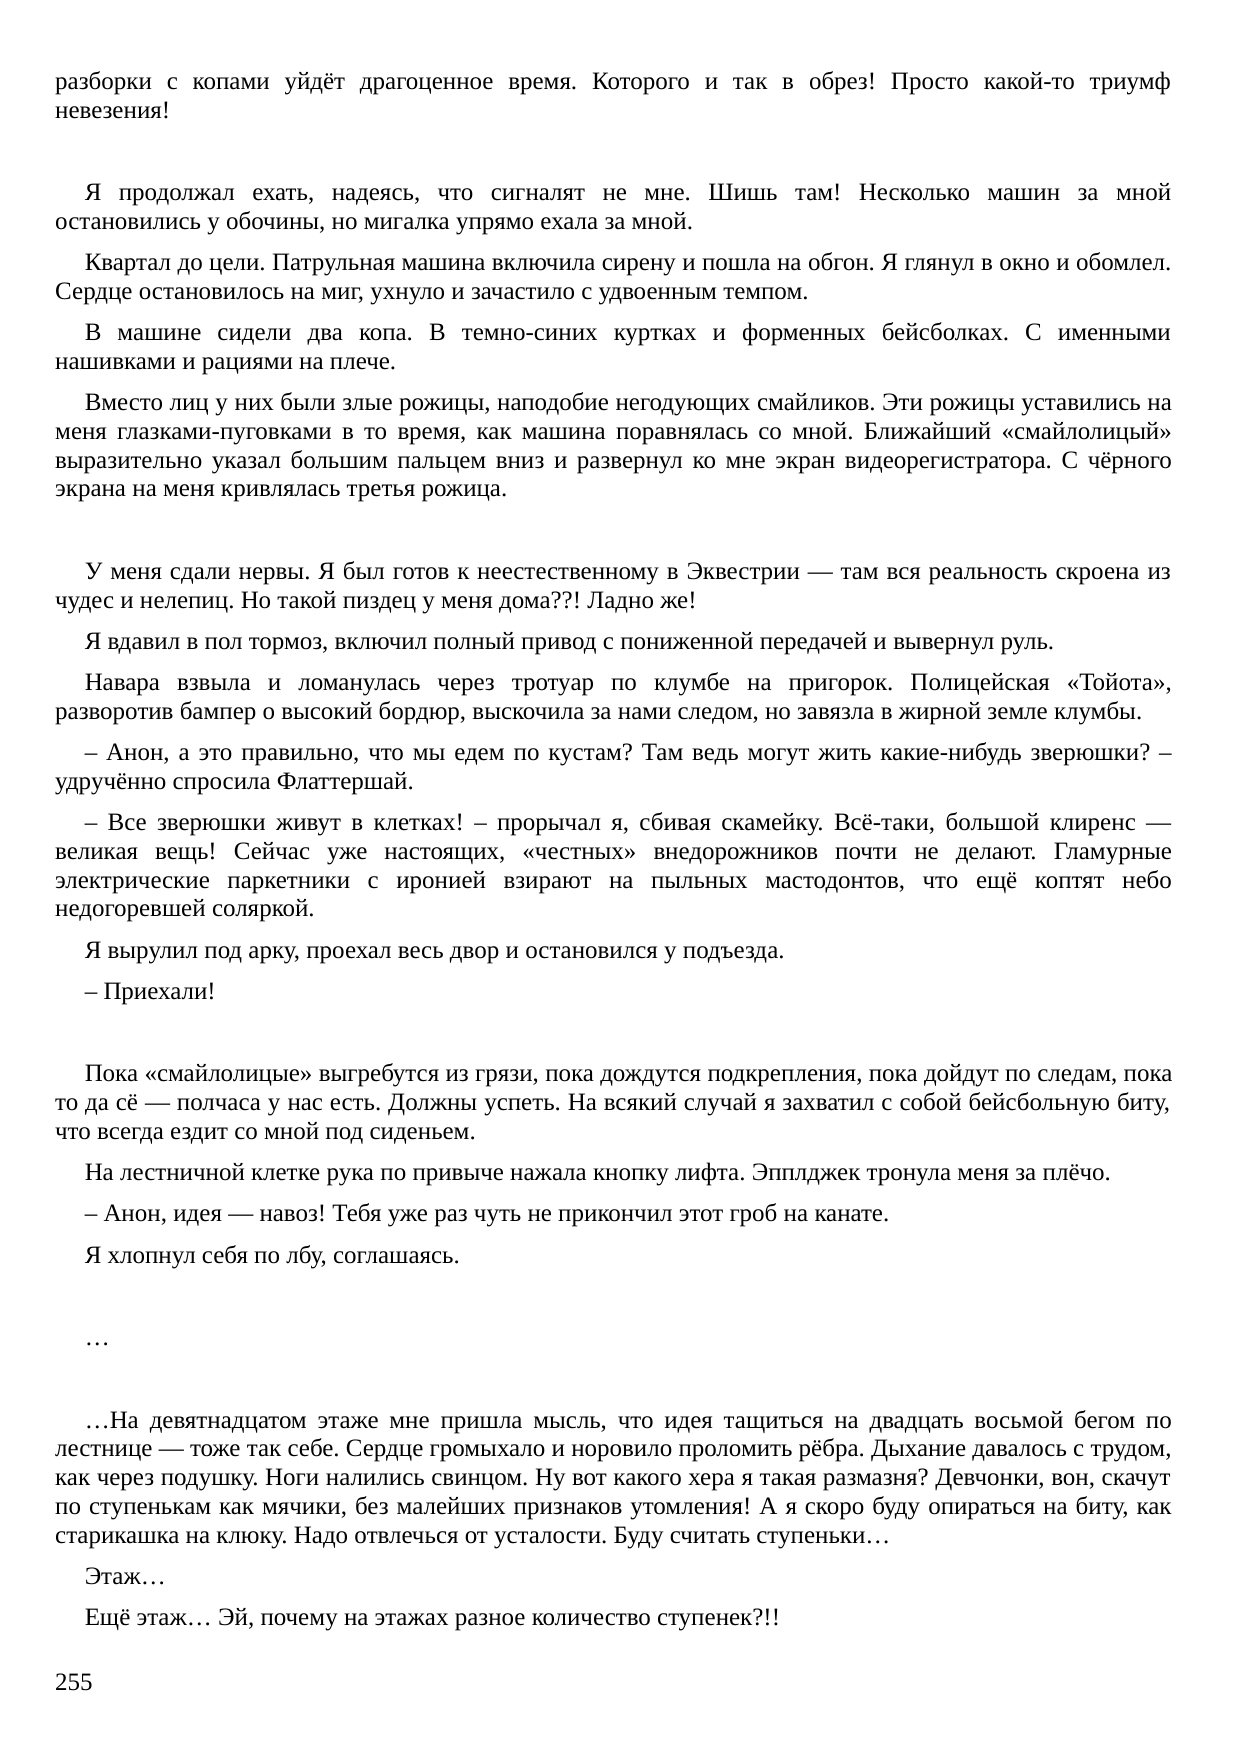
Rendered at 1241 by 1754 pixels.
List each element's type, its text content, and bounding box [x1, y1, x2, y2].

text Я хлопнул себя по лбу, соглашаясь. [55, 1240, 1173, 1268]
text Я вырулил под арку, проехал весь двор и остановился у подъезда. [55, 935, 1173, 963]
text – Все зверюшки живут в клетках! – прорычал я, сбивая скамейку. Всё-таки, большой клиренс — великая вещь! Сейчас уже настоящих, «честных» внедорожников почти не делают. Гламурные электрические паркетники с иронией взирают на пыльных мастодонтов, что ещё коптят небо недогоревшей соляркой. [55, 807, 1173, 922]
text Я продолжал ехать, надеясь, что сигналят не мне. Шишь там! Несколько машин за мной остановились у обочины, но мигалка упрямо ехала за мной. [55, 177, 1173, 235]
text Вместо лиц у них были злые рожицы, наподобие негодующих смайликов. Эти рожицы уставились на меня глазками-пуговками в то время, как машина поравнялась со мной. Ближайший «смайлолицый» выразительно указал большим пальцем вниз и развернул ко мне экран видеорегистратора. С чёрного экрана на меня кривлялась третья рожица. [55, 387, 1173, 502]
text В машине сидели два копа. В темно-синих куртках и форменных бейсболках. С именными нашивками и рациями на плече. [55, 317, 1173, 375]
text …На девятнадцатом этаже мне пришла мысль, что идея тащиться на двадцать восьмой бегом по лестнице — тоже так себе. Сердце громыхало и норовило проломить рёбра. Дыхание давалось с трудом, как через подушку. Ноги налились свинцом. Ну вот какого хера я такая размазня? Девчонки, вон, скачут по ступенькам как мячики, без малейших признаков утомления! А я скоро буду опираться на биту, как старикашка на клюку. Надо отвлечься от усталости. Буду считать ступеньки… [55, 1405, 1173, 1548]
text – Анон, а это правильно, что мы едем по кустам? Там ведь могут жить какие-нибудь зверюшки? – удручённо спросила Флаттершай. [55, 737, 1173, 795]
text На лестничной клетке рука по привыче нажала кнопку лифта. Эпплджек тронула меня за плёчо. [55, 1157, 1173, 1186]
text – Приехали! [55, 976, 1173, 1005]
text У меня сдали нервы. Я был готов к неестественному в Эквестрии — там вся реальность скроена из чудес и нелепиц. Но такой пиздец у меня дома??! Ладно же! [55, 556, 1173, 613]
text Ещё этаж… Эй, почему на этажах разное количество ступенек?!! [55, 1602, 1173, 1631]
text … [55, 1322, 1173, 1351]
text – Анон, идея — навоз! Тебя уже раз чуть не прикончил этот гроб на канате. [55, 1198, 1173, 1227]
text Квартал до цели. Патрульная машина включила сирену и пошла на обгон. Я глянул в окно и обомлел. Сердце остановилось на миг, ухнуло и зачастило с удвоенным темпом. [55, 247, 1173, 305]
text разборки с копами уйдёт драгоценное время. Которого и так в обрез! Просто какой-то триумф невезения! [55, 66, 1173, 123]
text Навара взвыла и ломанулась через тротуар по клумбе на пригорок. Полицейская «Тойота», разворотив бампер о высокий бордюр, выскочила за нами следом, но завязла в жирной земле клумбы. [55, 667, 1173, 725]
text Этаж… [55, 1561, 1173, 1590]
text Пока «смайлолицые» выгребутся из грязи, пока дождутся подкрепления, пока дойдут по следам, пока то да сё — полчаса у нас есть. Должны успеть. На всякий случай я захватил с собой бейсбольную биту, что всегда ездит со мной под сиденьем. [55, 1058, 1173, 1145]
text Я вдавил в пол тормоз, включил полный привод с пониженной передачей и вывернул руль. [55, 626, 1173, 655]
